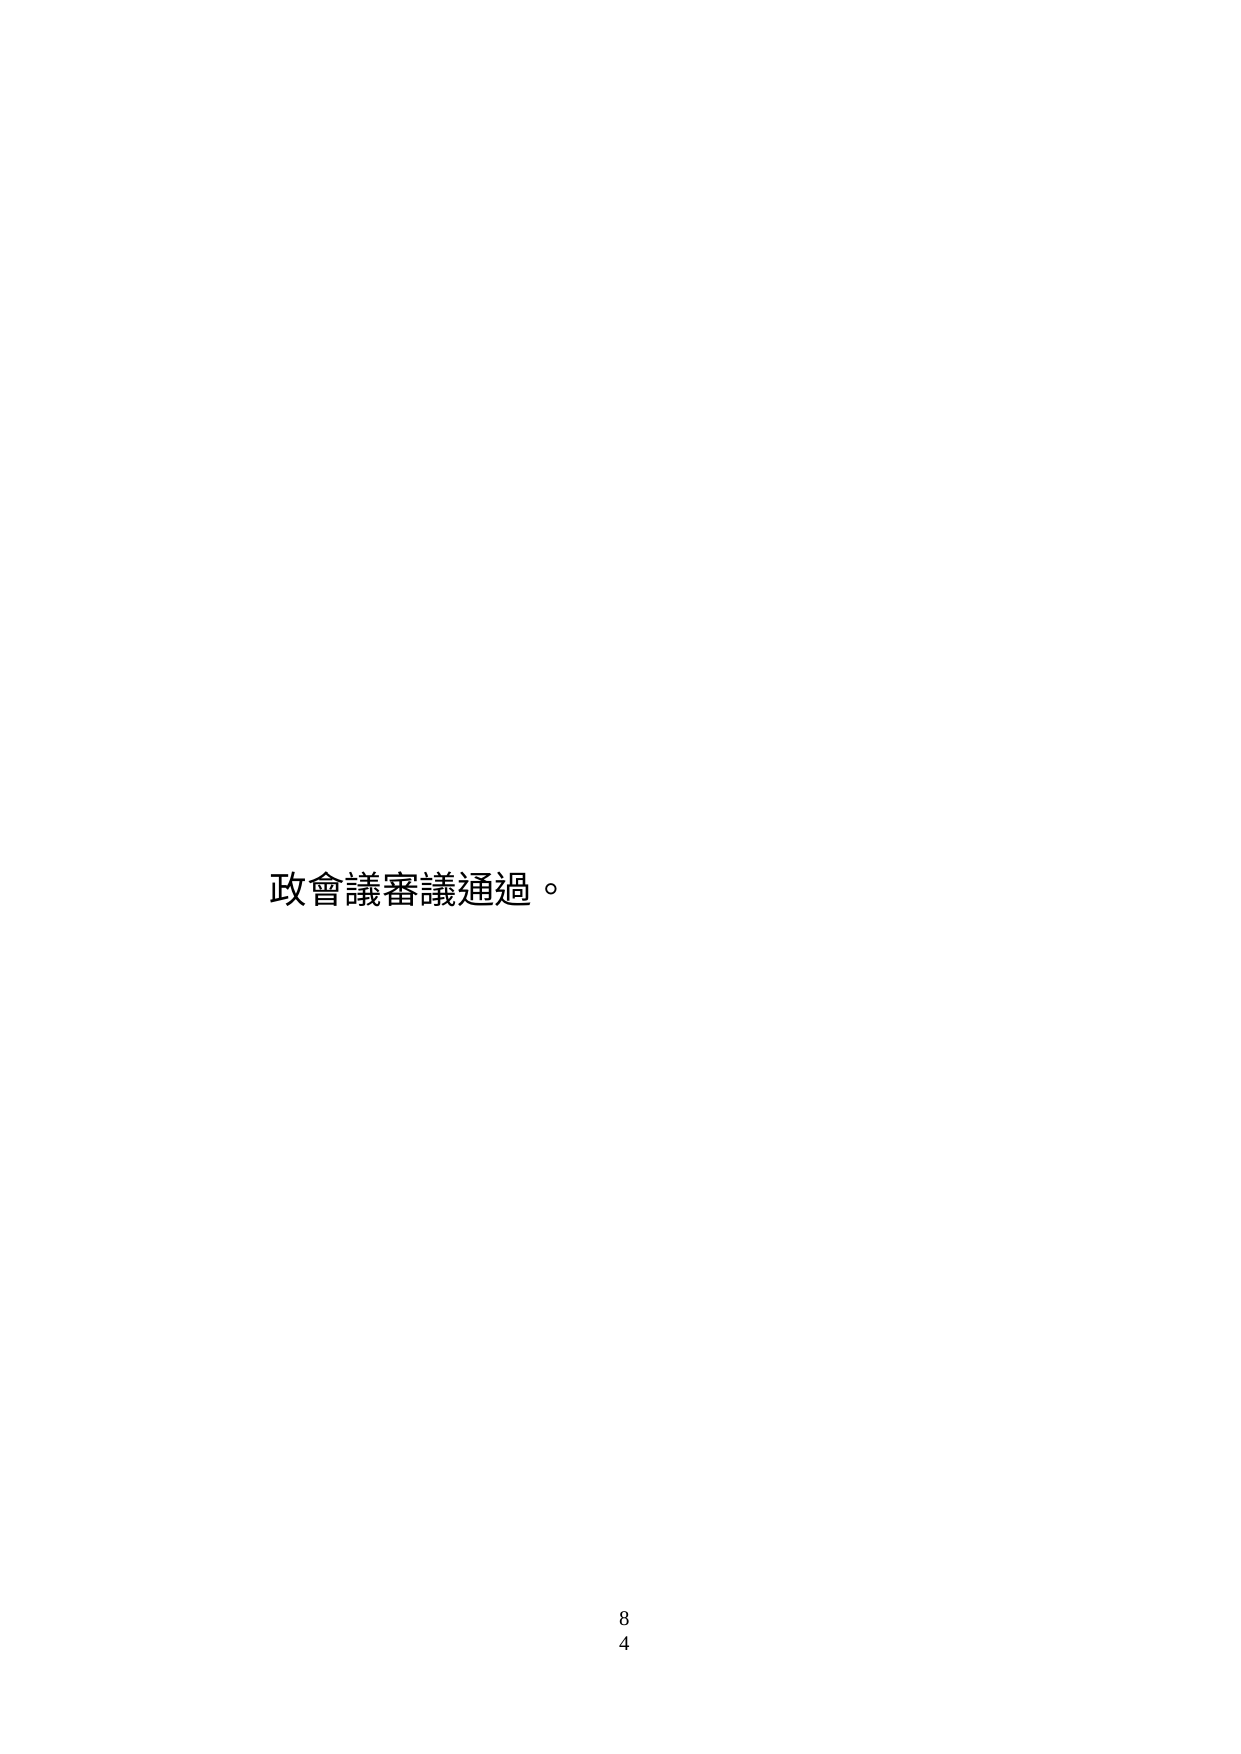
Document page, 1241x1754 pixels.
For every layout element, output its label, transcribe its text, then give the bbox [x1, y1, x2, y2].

text 政會議審議通過。 [192, 846, 1092, 908]
